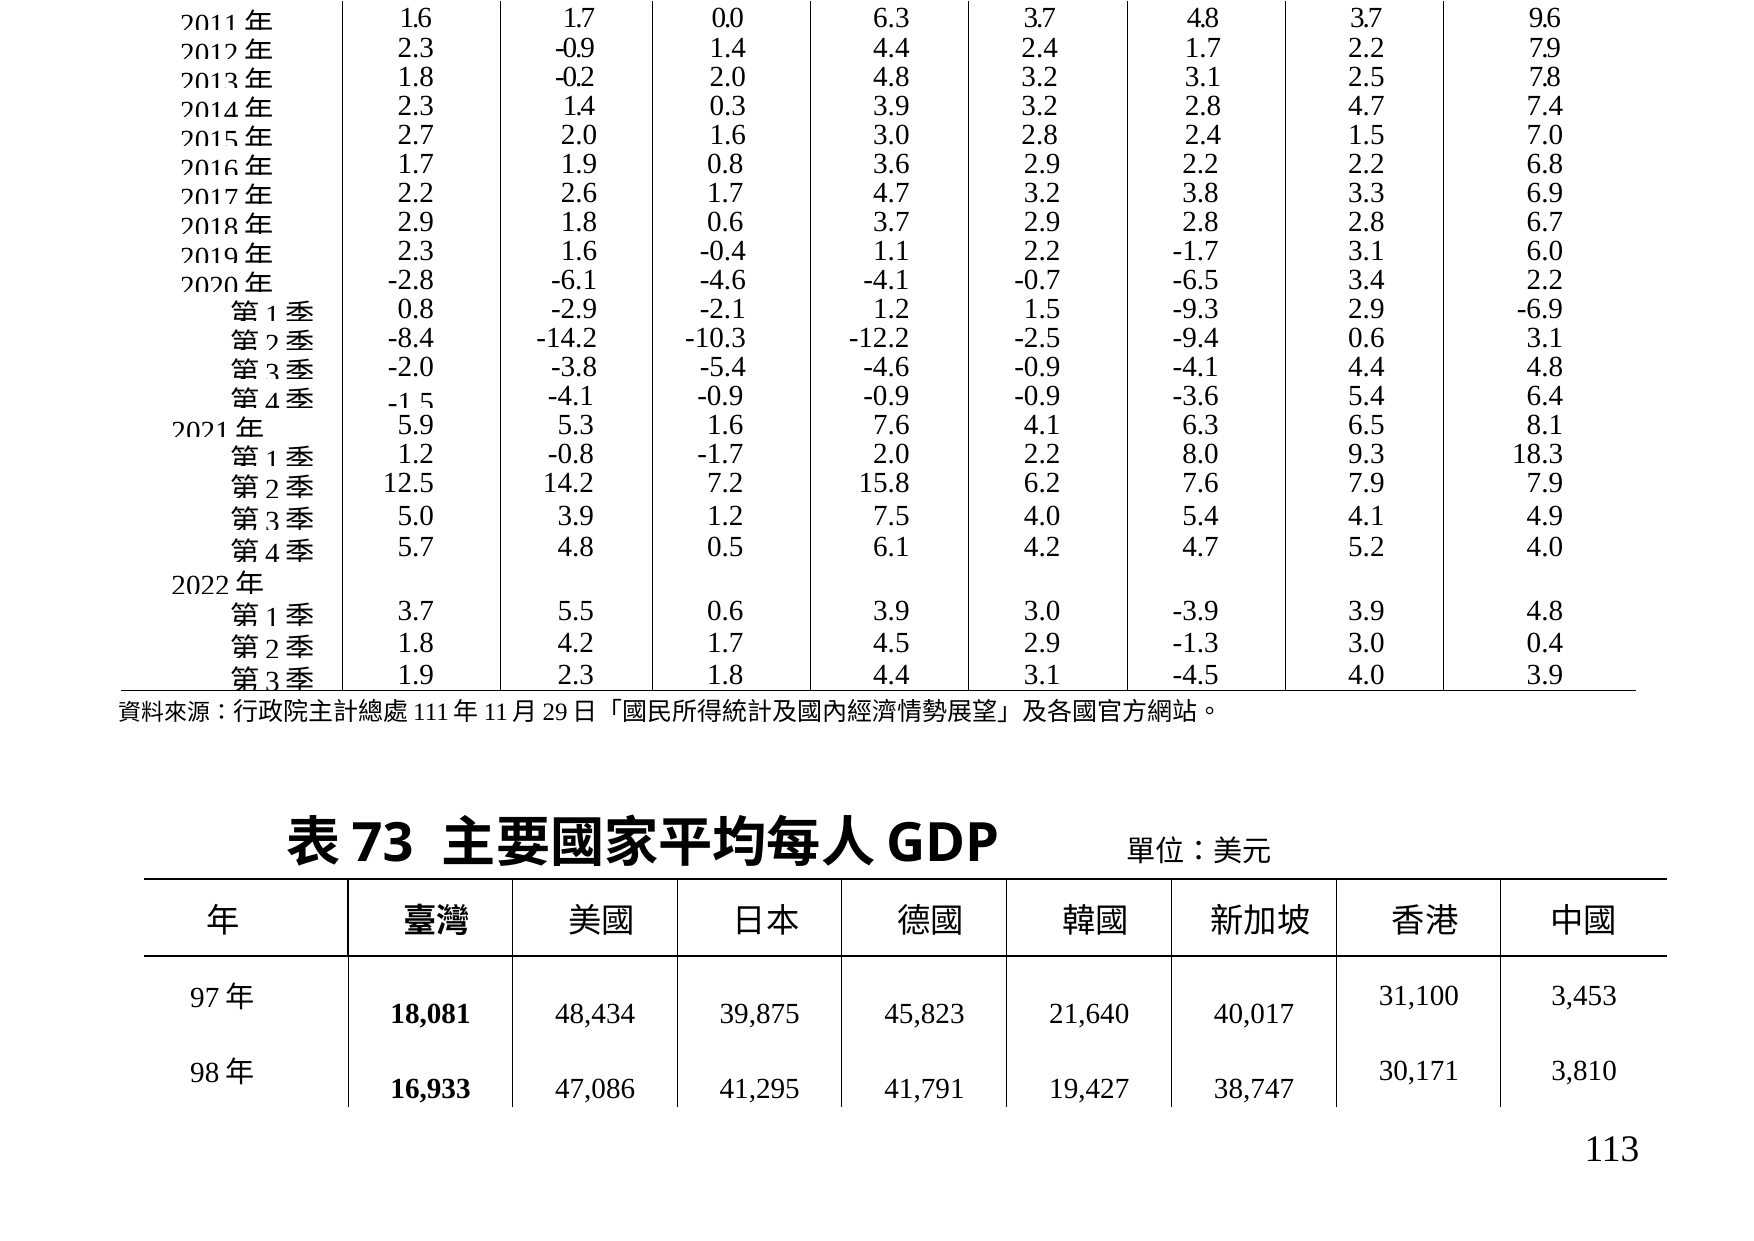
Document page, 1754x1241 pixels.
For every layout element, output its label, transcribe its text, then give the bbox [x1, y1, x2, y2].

table_cell 7.9 [1444, 30, 1636, 59]
table_cell 2017年 [121, 175, 342, 204]
table_cell 2.8 [1128, 88, 1285, 117]
table_cell -6.1 [501, 262, 652, 291]
table_cell 3.7 [1286, 1, 1443, 30]
table_cell 3.0 [1286, 626, 1443, 657]
table_cell 19,427 [1007, 1032, 1171, 1107]
table_cell 2019年 [121, 233, 342, 262]
table_cell 1.6 [653, 408, 810, 437]
table_cell -2.1 [653, 291, 810, 320]
table_cell -3.8 [501, 349, 652, 378]
table_cell 6.3 [811, 1, 968, 30]
table_cell 7.9 [1444, 466, 1636, 498]
table_cell -3.9 [1128, 594, 1285, 626]
table_cell 1.8 [653, 658, 810, 689]
table_cell 4.8 [501, 530, 652, 562]
table_cell 4.2 [501, 626, 652, 657]
table_cell 3.7 [343, 594, 500, 626]
table_cell 7.5 [811, 498, 968, 529]
table_cell 6.1 [811, 530, 968, 562]
table_cell 2.2 [1286, 146, 1443, 175]
table_cell 2.9 [969, 146, 1127, 175]
table_cell 12.5 [343, 466, 500, 498]
table_cell 2.7 [343, 117, 500, 146]
table_cell 4.8 [1444, 349, 1636, 378]
table_cell 1.1 [811, 233, 968, 262]
table_cell 3,453 [1501, 957, 1667, 1032]
table_cell 2.9 [969, 204, 1127, 233]
table_cell 1.7 [653, 175, 810, 204]
table_cell 45,823 [842, 957, 1006, 1032]
table_cell 0.4 [1444, 626, 1636, 657]
table_cell 1.6 [501, 233, 652, 262]
table_cell 9.3 [1286, 437, 1443, 466]
table_cell 0.6 [653, 204, 810, 233]
table_cell 1.5 [969, 291, 1127, 320]
table_cell 2.2 [1444, 262, 1636, 291]
table_cell 2.0 [811, 437, 968, 466]
table_cell 8.0 [1128, 437, 1285, 466]
table_cell 5.0 [343, 498, 500, 529]
table_cell 1.2 [653, 498, 810, 529]
table_cell [343, 562, 500, 593]
table_cell 2.9 [1286, 291, 1443, 320]
table_cell 6.7 [1444, 204, 1636, 233]
table_cell 1.5 [1286, 117, 1443, 146]
table_cell 6.0 [1444, 233, 1636, 262]
table_cell 3.1 [969, 658, 1127, 689]
subtitle 表73 主要國家平均每人GDP 單位：美元 [103, 803, 1639, 878]
table_cell 6.2 [969, 466, 1127, 498]
table_cell [969, 562, 1127, 593]
table_cell -0.9 [969, 349, 1127, 378]
table_cell -12.2 [811, 320, 968, 349]
table_header 韓國 [1007, 880, 1171, 955]
table_cell -1.7 [653, 437, 810, 466]
table_cell 2013年 [121, 59, 342, 88]
table_cell 4.8 [1444, 594, 1636, 626]
table_cell 0.6 [1286, 320, 1443, 349]
table_cell 2.0 [501, 117, 652, 146]
table_cell 2016年 [121, 146, 342, 175]
table_cell 4.4 [1286, 349, 1443, 378]
table_cell 1.8 [343, 59, 500, 88]
table_cell 3.9 [501, 498, 652, 529]
table_cell 3.1 [1286, 233, 1443, 262]
table_cell 2012年 [121, 30, 342, 59]
table_cell 2.8 [969, 117, 1127, 146]
table_cell 第2季 [121, 466, 342, 498]
table_cell 2.8 [1128, 204, 1285, 233]
table_cell 4.1 [969, 408, 1127, 437]
table_cell -9.4 [1128, 320, 1285, 349]
table_header 美國 [513, 880, 677, 955]
table_cell 4.0 [969, 498, 1127, 529]
table_cell 3,810 [1501, 1032, 1667, 1107]
table_cell 2.3 [343, 30, 500, 59]
table_cell 1.9 [343, 658, 500, 689]
table_cell 4.2 [969, 530, 1127, 562]
table_header 年 [144, 880, 347, 955]
table_cell 2018年 [121, 204, 342, 233]
table_cell 41,791 [842, 1032, 1006, 1107]
table_cell -0.4 [653, 233, 810, 262]
table_cell -3.6 [1128, 379, 1285, 407]
table_cell 5.4 [1286, 379, 1443, 407]
table_cell 第3季 [121, 658, 342, 689]
table_cell -0.9 [501, 30, 652, 59]
table_cell 0.8 [343, 291, 500, 320]
table_cell 5.9 [343, 408, 500, 437]
table_cell -0.9 [969, 379, 1127, 407]
table_cell 第2季 [121, 320, 342, 349]
table_cell 0.3 [653, 88, 810, 117]
table_cell 7.9 [1286, 466, 1443, 498]
table_cell 1.9 [501, 146, 652, 175]
table_cell -4.5 [1128, 658, 1285, 689]
table_cell 6.8 [1444, 146, 1636, 175]
table_cell 2.2 [343, 175, 500, 204]
table_cell 2.9 [343, 204, 500, 233]
table_cell 48,434 [513, 957, 677, 1032]
table_cell 40,017 [1172, 957, 1336, 1032]
table_cell 47,086 [513, 1032, 677, 1107]
table_cell 4.5 [811, 626, 968, 657]
table_cell 3.1 [1444, 320, 1636, 349]
table_cell 1.7 [1128, 30, 1285, 59]
text 資料來源：行政院主計總處111年11月29日「國民所得統計及國內經濟情勢展望」及各國官方網站。 [118, 691, 1598, 728]
table_cell 4.8 [1128, 1, 1285, 30]
table_cell 4.9 [1444, 498, 1636, 529]
table_cell ＿-1.5 [343, 379, 500, 407]
table_cell 4.7 [1286, 88, 1443, 117]
table_cell 3.9 [1286, 594, 1443, 626]
table_cell 2020年 [121, 262, 342, 291]
table_cell 第4季 [121, 379, 342, 407]
table_cell 1.6 [653, 117, 810, 146]
table_cell 1.8 [501, 204, 652, 233]
table_cell 3.7 [811, 204, 968, 233]
table_cell 5.5 [501, 594, 652, 626]
table_cell 第3季 [121, 498, 342, 529]
table_cell [653, 562, 810, 593]
table_cell 2.8 [1286, 204, 1443, 233]
table_cell 1.2 [811, 291, 968, 320]
table_cell 41,295 [678, 1032, 841, 1107]
table_cell 7.6 [1128, 466, 1285, 498]
table_cell 2015年 [121, 117, 342, 146]
table_cell 30,171 [1337, 1032, 1500, 1107]
table_cell 2.3 [501, 658, 652, 689]
table_cell 第1季 [121, 291, 342, 320]
table_cell 3.1 [1128, 59, 1285, 88]
table_cell 14.2 [501, 466, 652, 498]
table_cell [1444, 562, 1636, 593]
table_cell 3.0 [969, 594, 1127, 626]
table_cell 2.3 [343, 88, 500, 117]
table_cell 3.9 [811, 88, 968, 117]
table_cell 第1季 [121, 594, 342, 626]
table_cell 15.8 [811, 466, 968, 498]
table_header 中國 [1501, 880, 1667, 955]
table_cell 4.1 [1286, 498, 1443, 529]
table_cell -9.3 [1128, 291, 1285, 320]
table_cell 7.8 [1444, 59, 1636, 88]
table_cell 6.9 [1444, 175, 1636, 204]
table_cell 1.2 [343, 437, 500, 466]
table_cell -6.5 [1128, 262, 1285, 291]
table_cell -2.8 [343, 262, 500, 291]
table_cell -5.4 [653, 349, 810, 378]
table_cell 3.7 [969, 1, 1127, 30]
table_cell 7.4 [1444, 88, 1636, 117]
table_cell 97年 [144, 957, 348, 1032]
table_cell 4.4 [811, 30, 968, 59]
table_cell [501, 562, 652, 593]
table_cell 5.3 [501, 408, 652, 437]
table_cell 1.4 [501, 88, 652, 117]
table_cell 3.2 [969, 88, 1127, 117]
table_cell -8.4 [343, 320, 500, 349]
table_cell -4.1 [811, 262, 968, 291]
table_cell 21,640 [1007, 957, 1171, 1032]
table_cell 3.2 [969, 59, 1127, 88]
table_cell 1.4 [653, 30, 810, 59]
table_cell -2.5 [969, 320, 1127, 349]
table_cell 2011年 [121, 1, 342, 30]
table_cell -0.2 [501, 59, 652, 88]
table_cell 5.2 [1286, 530, 1443, 562]
table_cell 5.4 [1128, 498, 1285, 529]
table_cell 3.2 [969, 175, 1127, 204]
table_cell 1.6 [343, 1, 500, 30]
table_cell -4.6 [653, 262, 810, 291]
table_cell -1.7 [1128, 233, 1285, 262]
table_cell 2.2 [969, 233, 1127, 262]
table_cell 4.8 [811, 59, 968, 88]
table_cell 2.6 [501, 175, 652, 204]
table_cell -1.3 [1128, 626, 1285, 657]
table_cell 4.7 [1128, 530, 1285, 562]
table_cell 4.0 [1286, 658, 1443, 689]
table_cell [811, 562, 968, 593]
table_cell 31,100 [1337, 957, 1500, 1032]
table_cell 2.4 [1128, 117, 1285, 146]
table_cell 6.5 [1286, 408, 1443, 437]
table_cell 1.8 [343, 626, 500, 657]
table_cell -0.9 [811, 379, 968, 407]
table_cell 3.6 [811, 146, 968, 175]
table_cell 98年 [144, 1032, 348, 1107]
table_cell 4.0 [1444, 530, 1636, 562]
table_cell 0.0 [653, 1, 810, 30]
table_cell 2.2 [1128, 146, 1285, 175]
table_cell 18,081 [349, 957, 512, 1032]
table_cell 38,747 [1172, 1032, 1336, 1107]
table_cell 16,933 [349, 1032, 512, 1107]
table_cell 2014年 [121, 88, 342, 117]
table_cell -2.0 [343, 349, 500, 378]
table_cell 2.3 [343, 233, 500, 262]
table_cell 5.7 [343, 530, 500, 562]
table_cell 4.7 [811, 175, 968, 204]
table_cell 0.6 [653, 594, 810, 626]
table_cell 3.3 [1286, 175, 1443, 204]
table_cell 9.6 [1444, 1, 1636, 30]
table_cell -4.6 [811, 349, 968, 378]
table_cell 0.5 [653, 530, 810, 562]
table_cell -6.9 [1444, 291, 1636, 320]
table_cell 1.7 [501, 1, 652, 30]
table_cell 2.5 [1286, 59, 1443, 88]
table_cell 3.4 [1286, 262, 1443, 291]
table_cell -4.1 [501, 379, 652, 407]
table_cell 6.4 [1444, 379, 1636, 407]
table_cell 2.0 [653, 59, 810, 88]
table_cell -0.8 [501, 437, 652, 466]
table_cell 7.2 [653, 466, 810, 498]
table_header 新加坡 [1172, 880, 1336, 955]
table_cell 2022年 [121, 562, 342, 593]
table_header 德國 [842, 880, 1006, 955]
table_cell 2021年 [121, 408, 342, 437]
table_cell 第2季 [121, 626, 342, 657]
table_cell 7.0 [1444, 117, 1636, 146]
table_cell 3.8 [1128, 175, 1285, 204]
table_cell 8.1 [1444, 408, 1636, 437]
table_header 臺灣 [349, 880, 512, 955]
table_cell 3.9 [811, 594, 968, 626]
table_cell 第4季 [121, 530, 342, 562]
table_header 日本 [678, 880, 841, 955]
table_cell 6.3 [1128, 408, 1285, 437]
table_cell -10.3 [653, 320, 810, 349]
table_header 香港 [1337, 880, 1500, 955]
table_cell 4.4 [811, 658, 968, 689]
table_cell 39,875 [678, 957, 841, 1032]
table_cell -0.7 [969, 262, 1127, 291]
table_cell -0.9 [653, 379, 810, 407]
table_cell 1.7 [343, 146, 500, 175]
table_cell 18.3 [1444, 437, 1636, 466]
table_cell -14.2 [501, 320, 652, 349]
table_cell 3.9 [1444, 658, 1636, 689]
table_cell 0.8 [653, 146, 810, 175]
table_cell 第1季 [121, 437, 342, 466]
table_cell 2.2 [969, 437, 1127, 466]
table_cell 1.7 [653, 626, 810, 657]
table_cell -4.1 [1128, 349, 1285, 378]
table_cell 2.9 [969, 626, 1127, 657]
table_cell 3.0 [811, 117, 968, 146]
table_cell -2.9 [501, 291, 652, 320]
table_cell 2.2 [1286, 30, 1443, 59]
table_cell [1128, 562, 1285, 593]
table_cell 7.6 [811, 408, 968, 437]
table_cell [1286, 562, 1443, 593]
table_cell 2.4 [969, 30, 1127, 59]
table_cell 第3季 [121, 349, 342, 378]
